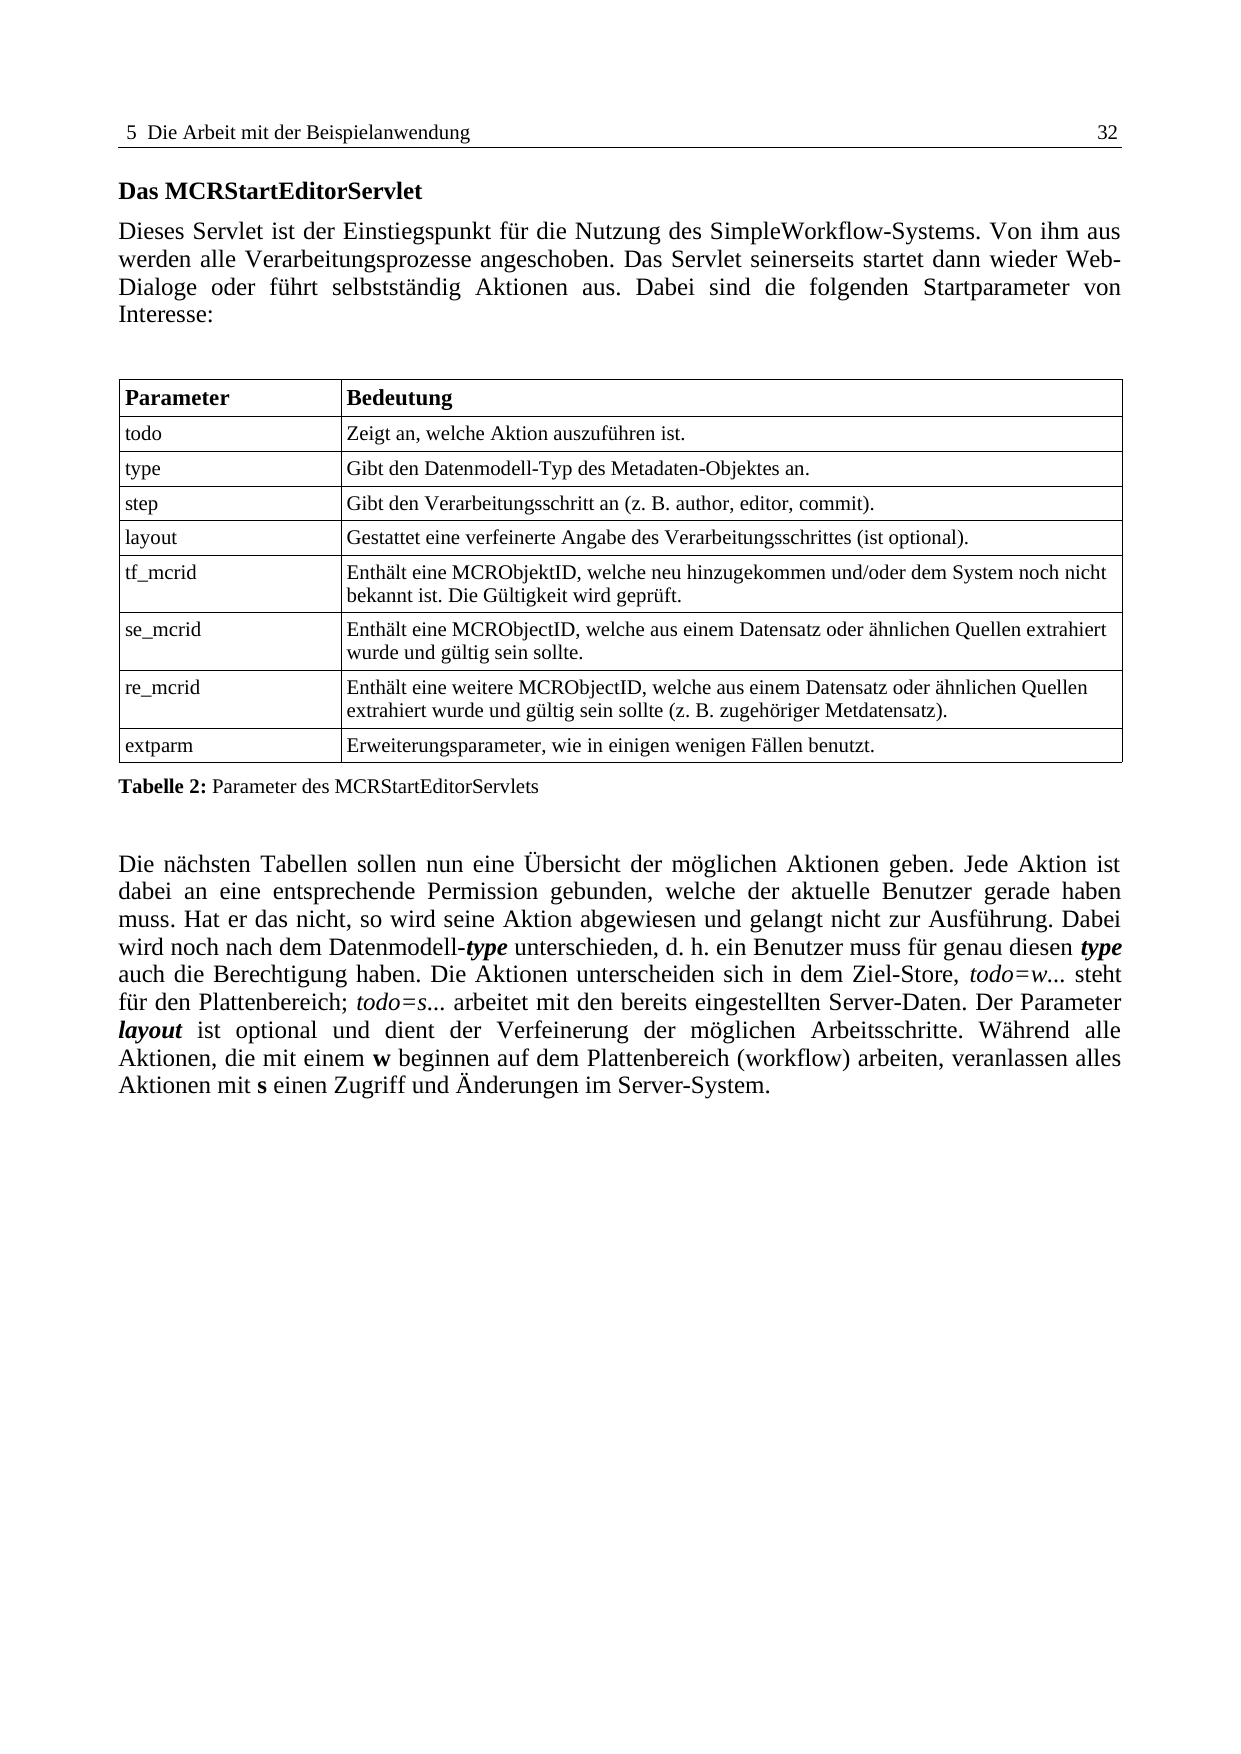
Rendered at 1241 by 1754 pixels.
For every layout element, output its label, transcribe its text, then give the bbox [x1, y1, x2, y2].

text Die nächsten Tabellen sollen nun eine Übersicht der möglichen Aktionen geben. Jede Aktion ist dabei an eine entsprechende Permission gebunden, welche der aktuelle Benutzer gerade haben muss. Hat er das nicht, so wird seine Aktion abgewiesen und gelangt nicht zur Ausführung. Dabei wird noch nach dem Datenmodell-type unterschieden, d. h. ein Benutzer muss für genau diesen type auch die Berechtigung haben. Die Aktionen unterscheiden sich in dem Ziel-Store, todo=w... steht für den Plattenbereich; todo=s... arbeitet mit den bereits eingestellten Server-Daten. Der Parameter layout ist optional und dient der Verfeinerung der möglichen Arbeitsschritte. Während alle Aktionen, die mit einem w beginnen auf dem Plattenbereich (workflow) arbeiten, veranlassen alles Aktionen mit s einen Zugriff und Änderungen im Server-System. [118, 850, 1122, 1099]
table_cell todo [120, 417, 341, 451]
table_cell Gibt den Datenmodell-Typ des Metadaten-Objektes an. [342, 452, 1122, 486]
table_cell Gestattet eine verfeinerte Angabe des Verarbeitungsschrittes (ist optional). [342, 521, 1122, 555]
subtitle Das MCRStartEditorServlet [118, 177, 1122, 205]
table_cell re_mcrid [120, 671, 341, 728]
table_cell type [120, 452, 341, 486]
table_cell Gibt den Verarbeitungsschritt an (z. B. author, editor, commit). [342, 487, 1122, 520]
table_header Bedeutung [342, 380, 1122, 416]
table_cell Enthält eine MCRObjectID, welche aus einem Datensatz oder ähnlichen Quellen extrahiert wurde und gültig sein sollte. [342, 613, 1122, 670]
table_cell Erweiterungsparameter, wie in einigen wenigen Fällen benutzt. [342, 729, 1122, 762]
table_cell tf_mcrid [120, 556, 341, 612]
table_header Parameter [120, 380, 341, 416]
table_cell Enthält eine weitere MCRObjectID, welche aus einem Datensatz oder ähnlichen Quellen extrahiert wurde und gültig sein sollte (z. B. zugehöriger Metdatensatz). [342, 671, 1122, 728]
table_cell extparm [120, 729, 341, 762]
table_cell Enthält eine MCRObjektID, welche neu hinzugekommen und/oder dem System noch nicht bekannt ist. Die Gültigkeit wird geprüft. [342, 556, 1122, 612]
text Tabelle 2: Parameter des MCRStartEditorServlets [118, 775, 1122, 798]
table_cell layout [120, 521, 341, 555]
table_cell Zeigt an, welche Aktion auszuführen ist. [342, 417, 1122, 451]
table_cell se_mcrid [120, 613, 341, 670]
text Dieses Servlet ist der Einstiegspunkt für die Nutzung des SimpleWorkflow-Systems. Von ihm aus werden alle Verarbeitungsprozesse angeschoben. Das Servlet seinerseits startet dann wieder Web-Dialoge oder führt selbstständig Aktionen aus. Dabei sind die folgenden Startparameter von Interesse: [118, 217, 1122, 328]
table_cell step [120, 487, 341, 520]
